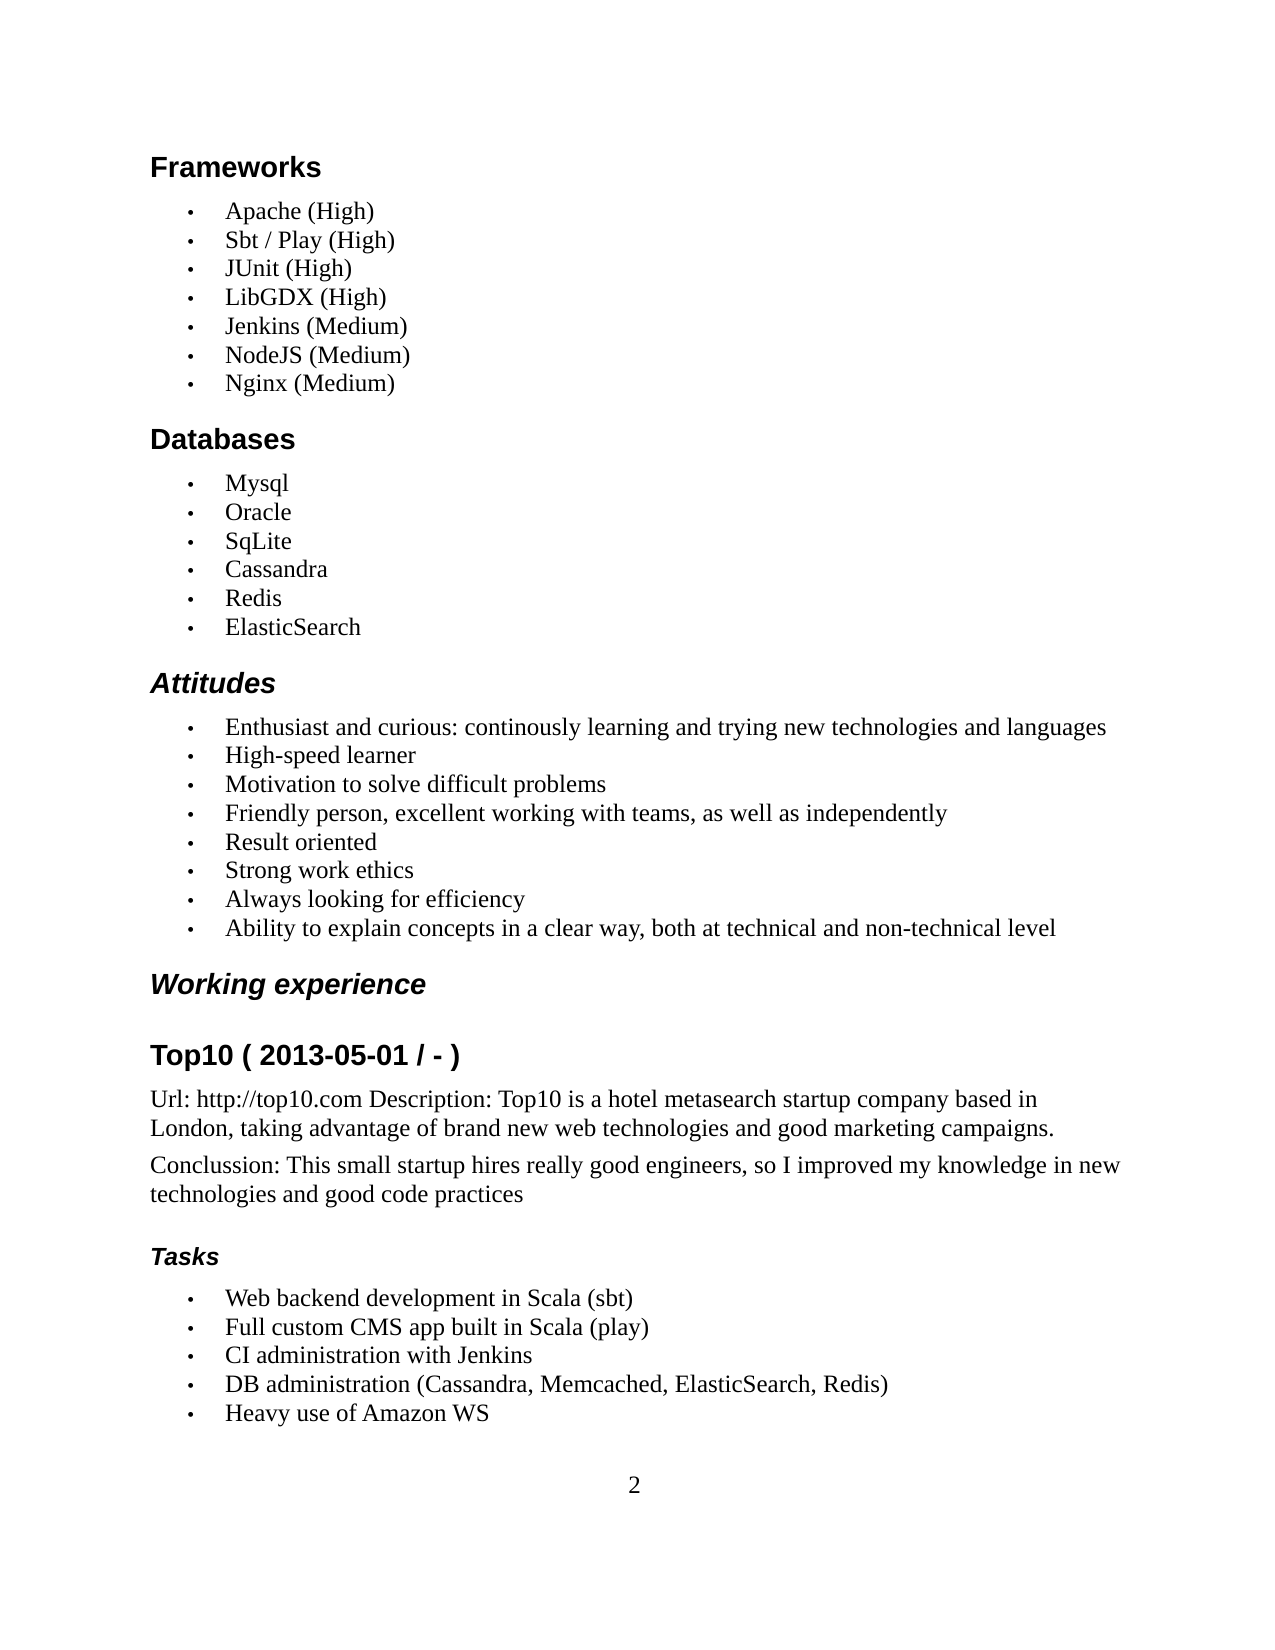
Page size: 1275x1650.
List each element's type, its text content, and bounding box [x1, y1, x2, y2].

list Enthusiast and curious: continously learning and trying new technologies and languages [187, 712, 1125, 741]
list Always looking for efficiency [187, 884, 1125, 913]
list Redis [187, 583, 1125, 612]
list High-speed learner [187, 741, 1125, 769]
list LibGDX (High) [187, 282, 1125, 311]
text Conclussion: This small startup hires really good engineers, so I improved my knowledge in new technologies and good code practices [150, 1150, 1125, 1208]
list DB administration (Cassandra, Memcached, ElasticSearch, Redis) [187, 1369, 1125, 1398]
subtitle Top10 ( 2013-05-01 / - ) [150, 1038, 1125, 1071]
list Oracle [187, 497, 1125, 526]
subtitle Attitudes [150, 666, 1125, 699]
subtitle Databases [150, 422, 1125, 456]
list Friendly person, excellent working with teams, as well as independently [187, 798, 1125, 827]
list Heavy use of Amazon WS [187, 1398, 1125, 1427]
list ElasticSearch [187, 612, 1125, 641]
text Url: http://top10.com Description: Top10 is a hotel metasearch startup company based in London, taking advantage of brand new web technologies and good marketing campaigns. [150, 1084, 1125, 1141]
list Strong work ethics [187, 856, 1125, 884]
list Ability to explain concepts in a clear way, both at technical and non-technical level [187, 913, 1125, 942]
list Cassandra [187, 554, 1125, 583]
list Result oriented [187, 827, 1125, 856]
subtitle Tasks [150, 1242, 1125, 1270]
list NodeJS (Medium) [187, 340, 1125, 368]
list SqLite [187, 526, 1125, 554]
list CI administration with Jenkins [187, 1340, 1125, 1369]
subtitle Working experience [150, 967, 1125, 1000]
list Mysql [187, 468, 1125, 497]
list JUnit (High) [187, 253, 1125, 282]
list Motivation to solve difficult problems [187, 769, 1125, 798]
list Apache (High) [187, 196, 1125, 225]
list Full custom CMS app built in Scala (play) [187, 1312, 1125, 1340]
list Nginx (Medium) [187, 368, 1125, 397]
subtitle Frameworks [150, 150, 1125, 183]
list Jenkins (Medium) [187, 311, 1125, 340]
list Web backend development in Scala (sbt) [187, 1283, 1125, 1312]
list Sbt / Play (High) [187, 225, 1125, 253]
